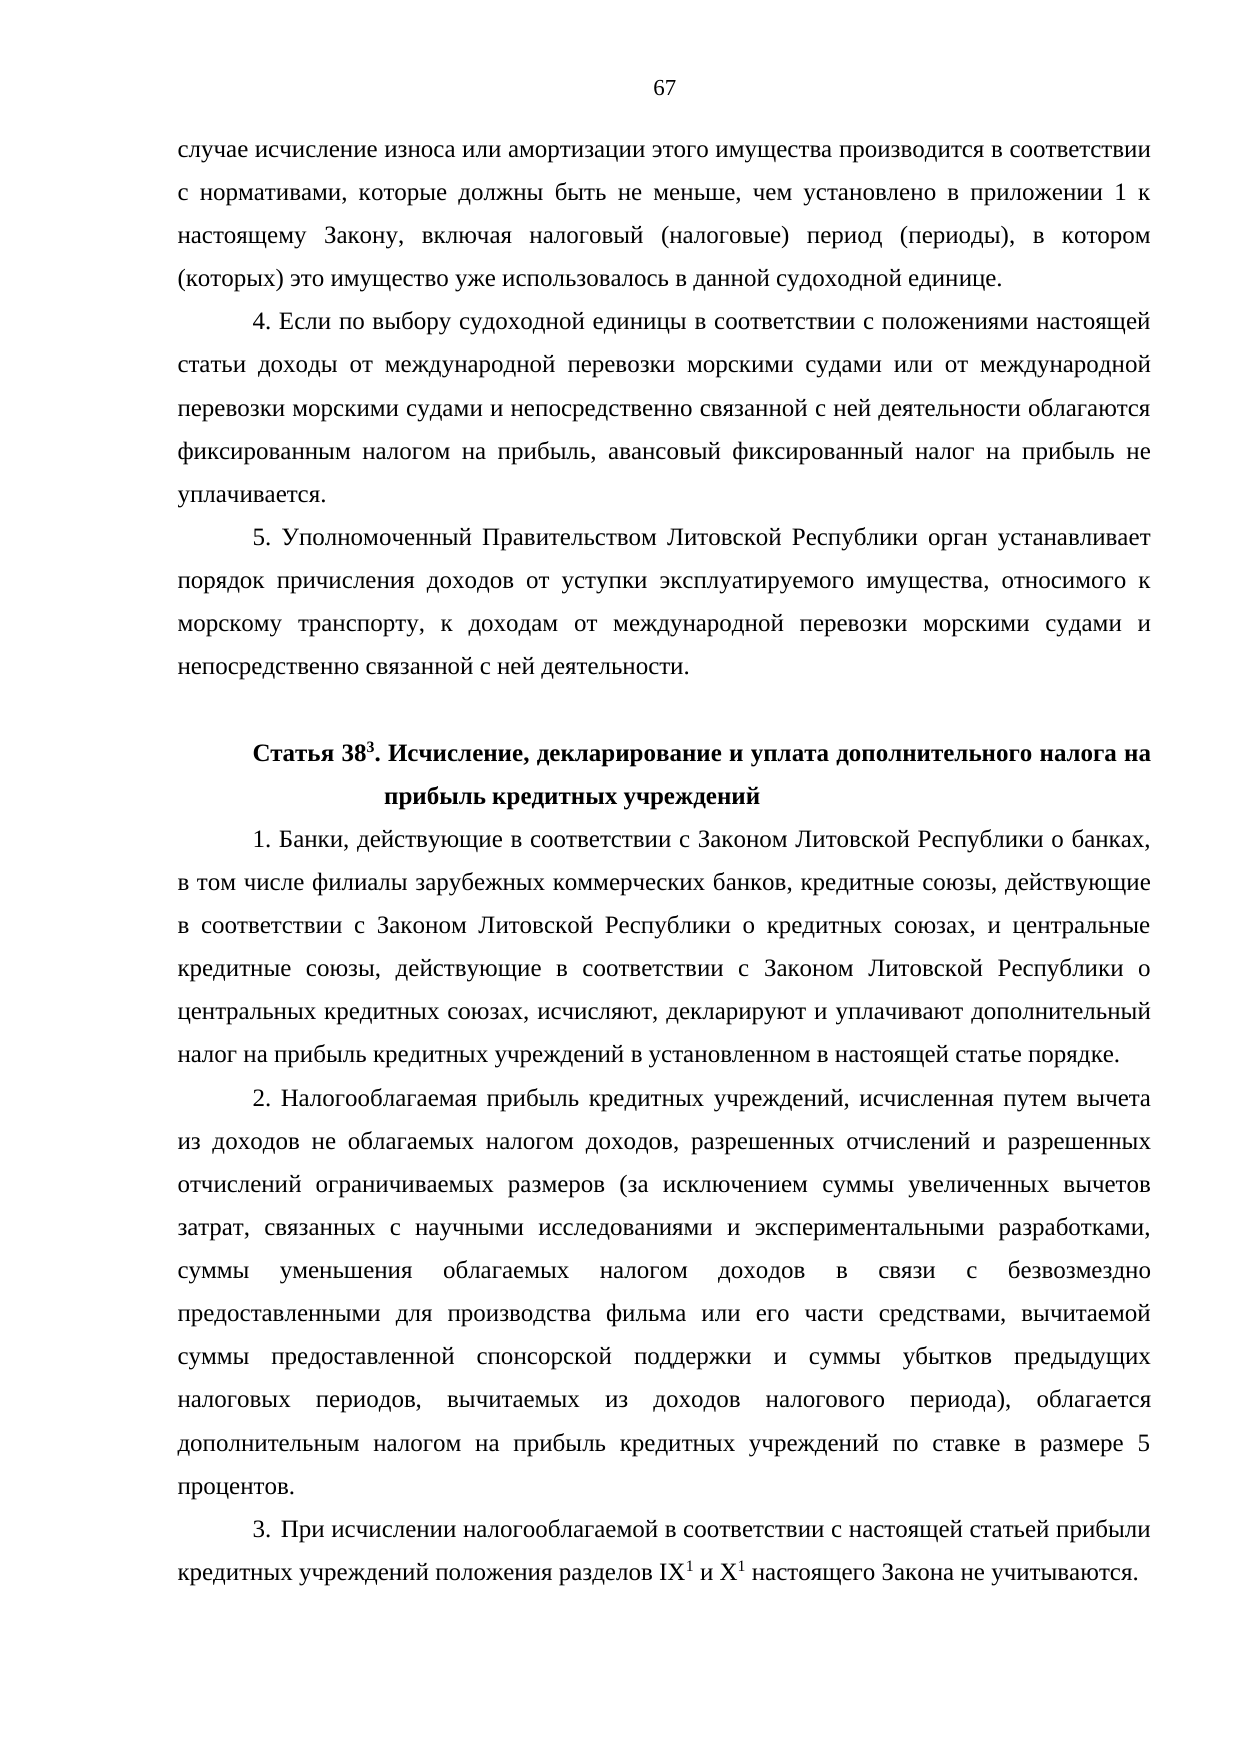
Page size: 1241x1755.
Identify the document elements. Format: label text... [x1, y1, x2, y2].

text случае исчисление износа или амортизации этого имущества производится в соответствии с нормативами, которые должны быть не меньше, чем установлено в приложении 1 к настоящему Закону, включая налоговый (налоговые) период (периоды), в котором (которых) это имущество уже использовалось в данной судоходной единице. [177, 134, 1152, 292]
text Статья 383. Исчисление, декларирование и уплата дополнительного налога на прибыль кредитных учреждений [252, 738, 1152, 809]
text 4. Если по выбору судоходной единицы в соответствии с положениями настоящей статьи доходы от международной перевозки морскими судами или от международной перевозки морскими судами и непосредственно связанной с ней деятельности облагаются фиксированным налогом на прибыль, авансовый фиксированный налог на прибыль не уплачивается. [177, 306, 1152, 508]
text 3. При исчислении налогооблагаемой в соответствии с настоящей статьей прибыли кредитных учреждений положения разделов IX1 и X1 настоящего Закона не учитываются. [177, 1514, 1152, 1586]
text 1. Банки, действующие в соответствии с Законом Литовской Республики о банках, в том числе филиалы зарубежных коммерческих банков, кредитные союзы, действующие в соответствии с Законом Литовской Республики о кредитных союзах, и центральные кредитные союзы, действующие в соответствии с Законом Литовской Республики о центральных кредитных союзах, исчисляют, декларируют и уплачивают дополнительный налог на прибыль кредитных учреждений в установленном в настоящей статье порядке. [177, 824, 1152, 1068]
text 2. Налогооблагаемая прибыль кредитных учреждений, исчисленная путем вычета из доходов не облагаемых налогом доходов, разрешенных отчислений и разрешенных отчислений ограничиваемых размеров (за исключением суммы увеличенных вычетов затрат, связанных с научными исследованиями и экспериментальными разработками, суммы уменьшения облагаемых налогом доходов в связи с безвозмездно предоставленными для производства фильма или его части средствами, вычитаемой суммы предоставленной спонсорской поддержки и суммы убытков предыдущих налоговых периодов, вычитаемых из доходов налогового периода), облагается дополнительным налогом на прибыль кредитных учреждений по ставке в размере 5 процентов. [177, 1083, 1152, 1499]
text 5. Уполномоченный Правительством Литовской Республики орган устанавливает порядок причисления доходов от уступки эксплуатируемого имущества, относимого к морскому транспорту, к доходам от международной перевозки морскими судами и непосредственно связанной с ней деятельности. [177, 522, 1152, 680]
